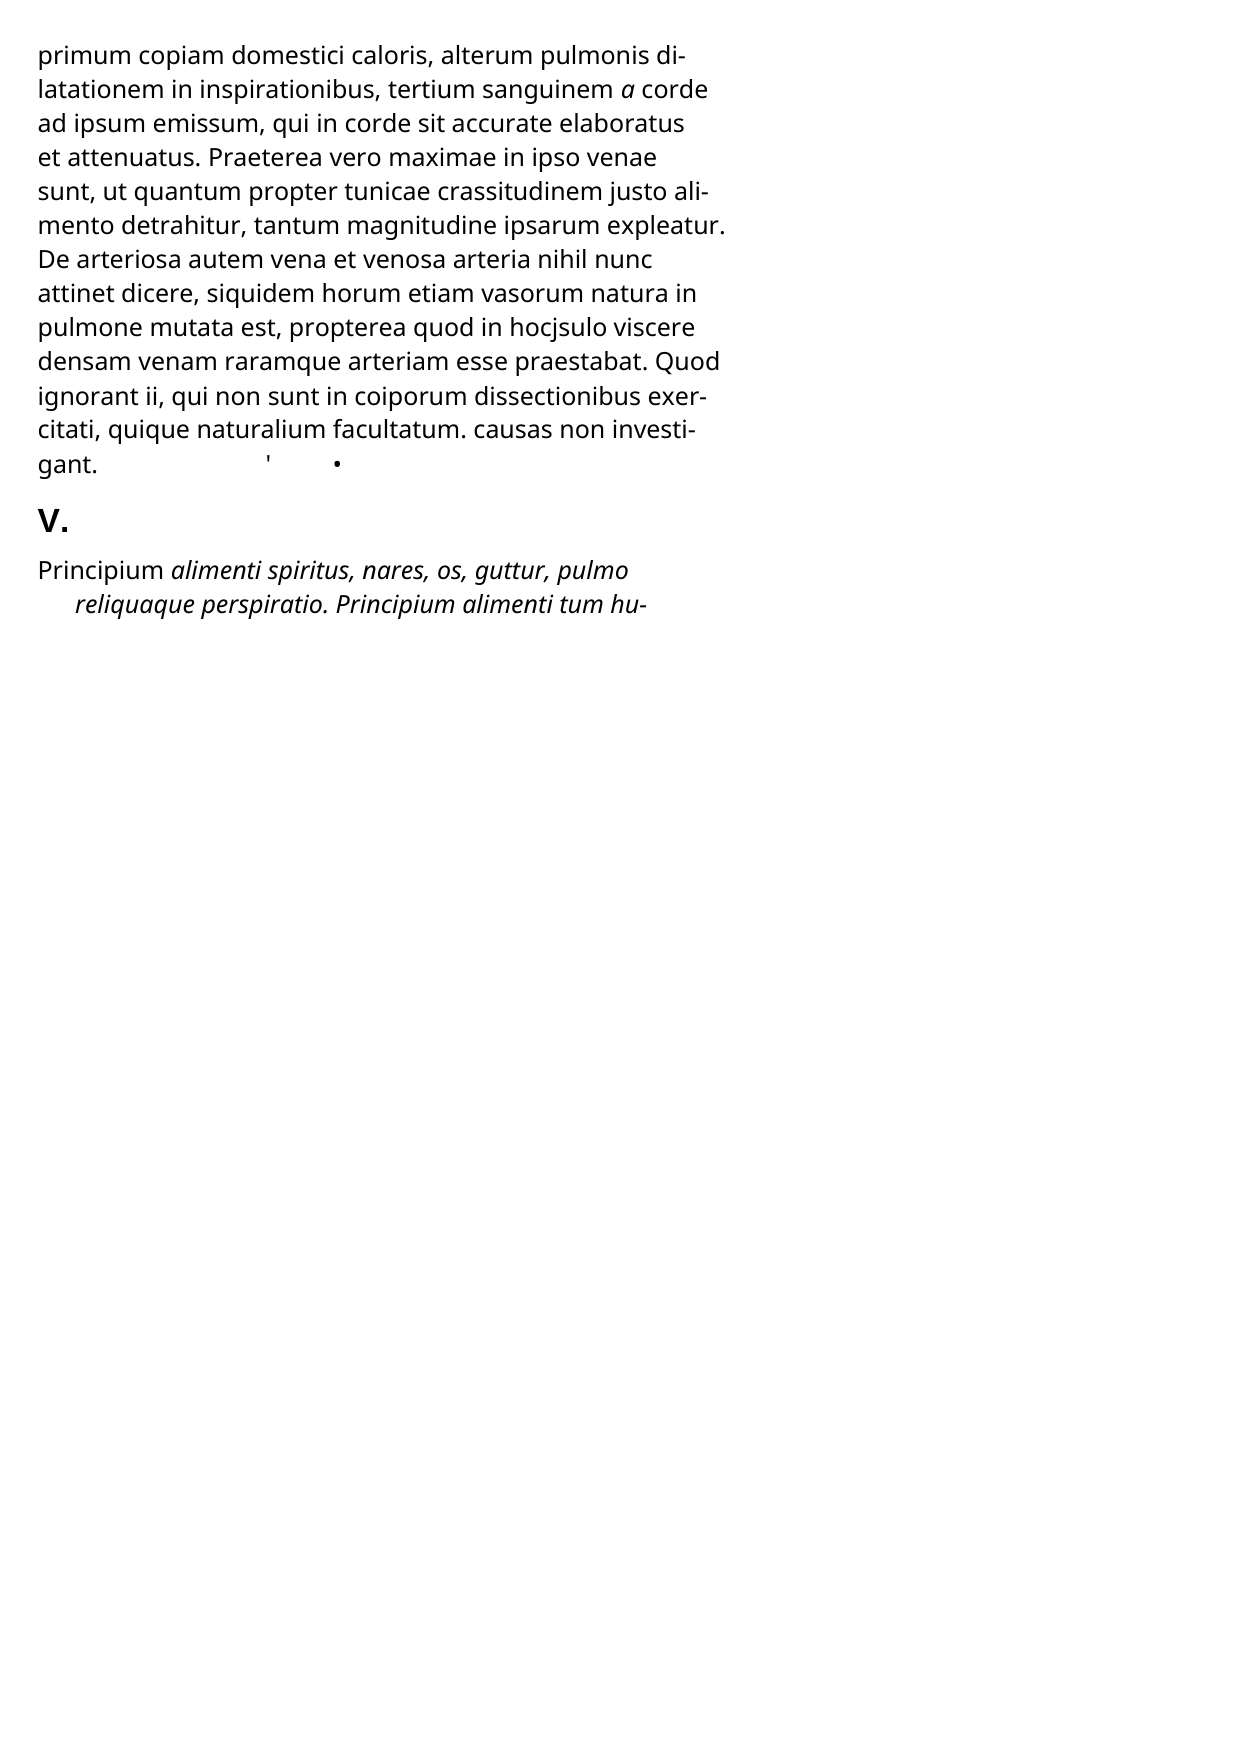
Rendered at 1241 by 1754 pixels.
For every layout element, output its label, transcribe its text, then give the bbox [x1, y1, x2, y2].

text Principium alimenti spiritus, nares, os, guttur, pulmo reliquaque perspiratio. Principium alimenti tum hu- [37, 552, 1203, 620]
text primum copiam domestici caloris, alterum pulmonis di- latationem in inspirationibus, tertium sanguinem a corde ad ipsum emissum, qui in corde sit accurate elaboratus et attenuatus. Praeterea vero maximae in ipso venae sunt, ut quantum propter tunicae crassitudinem justo ali- mento detrahitur, tantum magnitudine ipsarum expleatur. De arteriosa autem vena et venosa arteria nihil nunc attinet dicere, siquidem horum etiam vasorum natura in pulmone mutata est, propterea quod in hocjsulo viscere densam venam raramque arteriam esse praestabat. Quod ignorant ii, qui non sunt in coiporum dissectionibus exer- citati, quique naturalium facultatum. causas non investi- gant. ' • [37, 37, 1203, 480]
subtitle V. [37, 501, 1203, 540]
